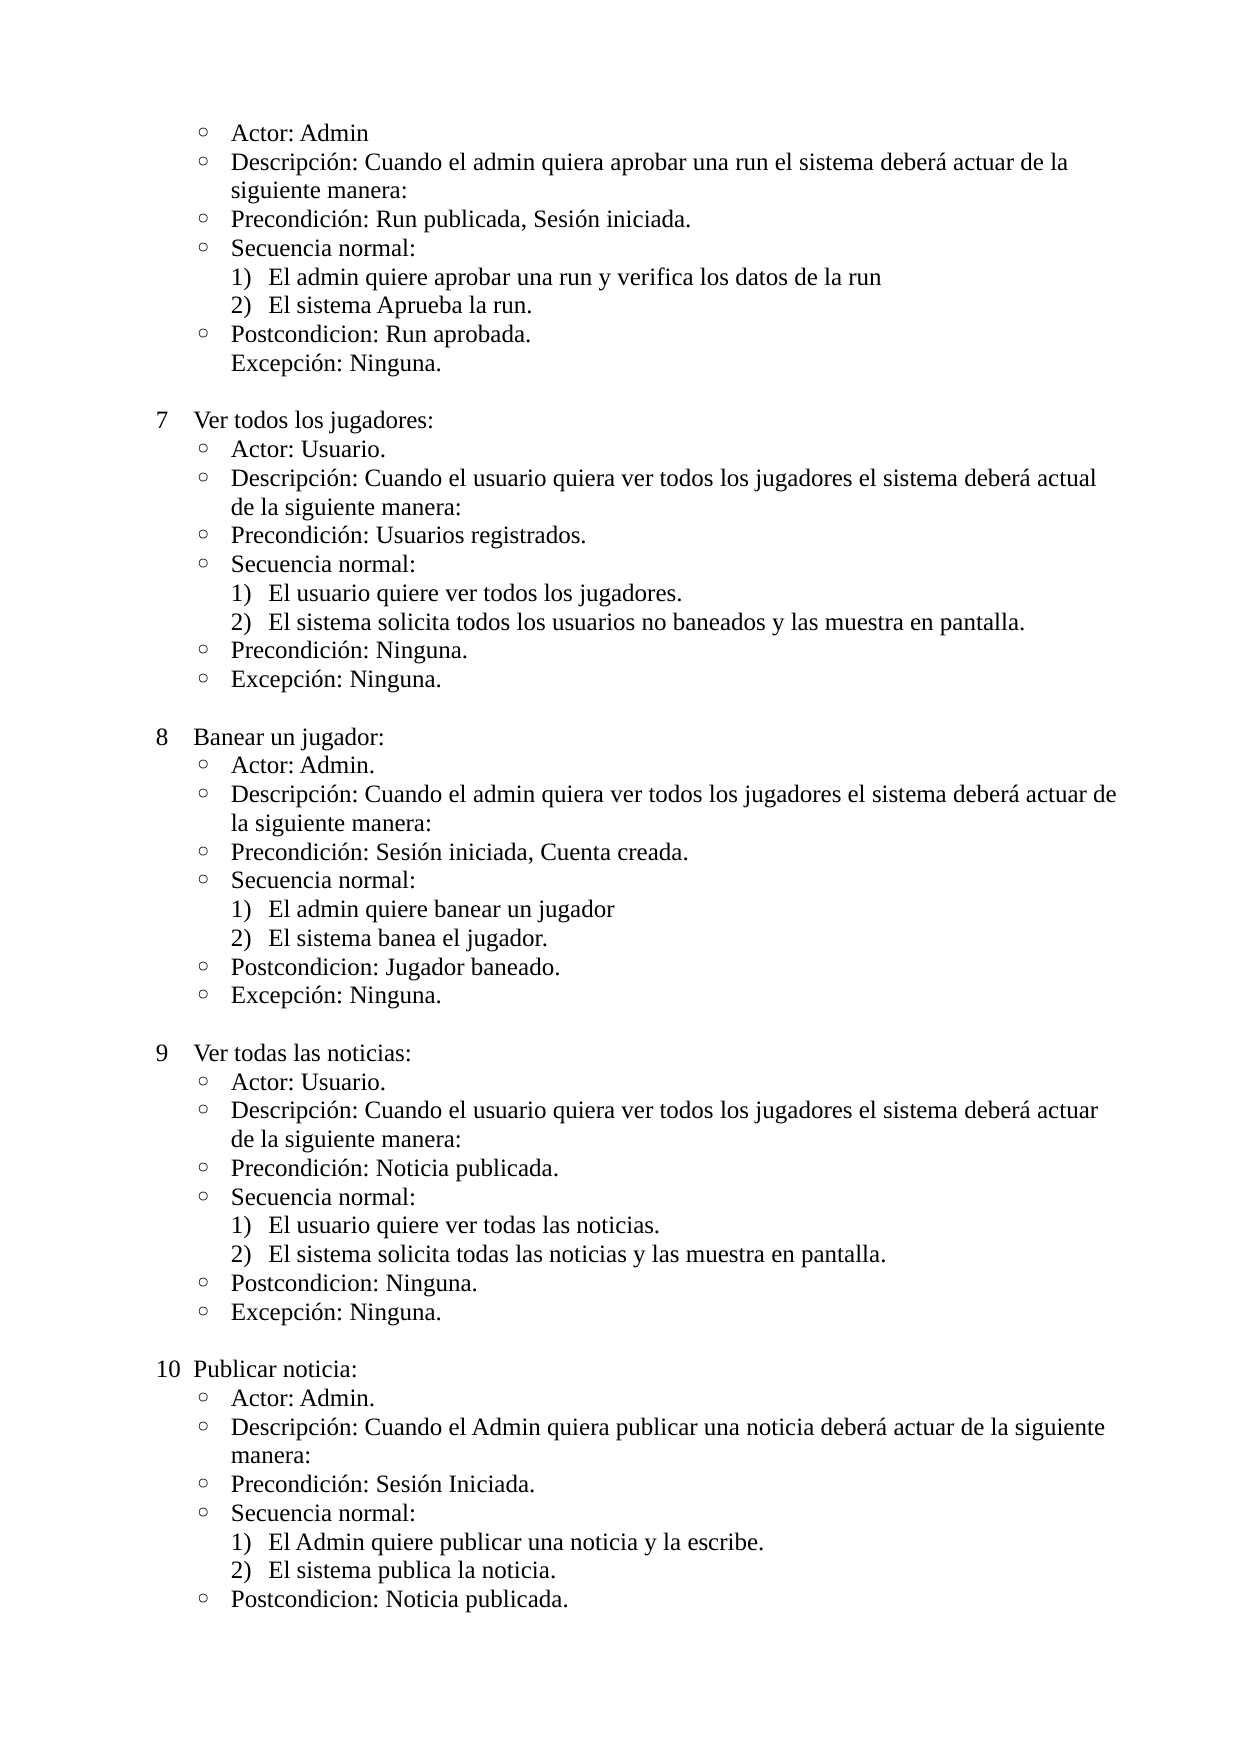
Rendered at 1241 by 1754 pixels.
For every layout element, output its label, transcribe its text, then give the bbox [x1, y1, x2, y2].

list El sistema solicita todos los usuarios no baneados y las muestra en pantalla. [231, 607, 1122, 636]
list Secuencia normal: [193, 549, 1122, 578]
list El sistema banea el jugador. [231, 923, 1122, 952]
list El admin quiere banear un jugador [231, 894, 1122, 923]
list Postcondicion: Run aprobada. Excepción: Ninguna. [193, 319, 1122, 406]
list El usuario quiere ver todos los jugadores. [231, 578, 1122, 607]
list El Admin quiere publicar una noticia y la escribe. [231, 1527, 1122, 1556]
list Descripción: Cuando el Admin quiera publicar una noticia deberá actuar de la siguiente manera: [193, 1412, 1122, 1469]
list Precondición: Run publicada, Sesión iniciada. [193, 204, 1122, 233]
list Descripción: Cuando el admin quiera aprobar una run el sistema deberá actuar de la siguiente manera: [193, 147, 1122, 204]
list Precondición: Noticia publicada. [193, 1153, 1122, 1182]
list Actor: Usuario. [193, 1067, 1122, 1096]
list Banear un jugador: [156, 722, 1122, 751]
list Postcondicion: Ninguna. [193, 1268, 1122, 1297]
list Excepción: Ninguna. [193, 664, 1122, 722]
list Excepción: Ninguna. [193, 981, 1122, 1038]
list Secuencia normal: [193, 1498, 1122, 1527]
list Descripción: Cuando el admin quiera ver todos los jugadores el sistema deberá actuar de la siguiente manera: [193, 779, 1122, 837]
list Actor: Admin [193, 118, 1122, 147]
list El sistema solicita todas las noticias y las muestra en pantalla. [231, 1239, 1122, 1268]
list Postcondicion: Jugador baneado. [193, 952, 1122, 981]
list Ver todos los jugadores: [156, 406, 1122, 434]
list Precondición: Ninguna. [193, 636, 1122, 664]
list Ver todas las noticias: [156, 1038, 1122, 1067]
list Actor: Usuario. [193, 434, 1122, 463]
list Secuencia normal: [193, 1182, 1122, 1211]
list Secuencia normal: [193, 233, 1122, 262]
list Descripción: Cuando el usuario quiera ver todos los jugadores el sistema deberá actuar de la siguiente manera: [193, 1096, 1122, 1153]
list Descripción: Cuando el usuario quiera ver todos los jugadores el sistema deberá actual de la siguiente manera: [193, 463, 1122, 521]
list Postcondicion: Noticia publicada. [193, 1584, 1122, 1613]
list Actor: Admin. [193, 1383, 1122, 1412]
list El admin quiere aprobar una run y verifica los datos de la run [231, 262, 1122, 291]
list Precondición: Sesión iniciada, Cuenta creada. [193, 837, 1122, 866]
list El sistema publica la noticia. [231, 1556, 1122, 1584]
list Actor: Admin. [193, 751, 1122, 779]
list Precondición: Sesión Iniciada. [193, 1469, 1122, 1498]
list Excepción: Ninguna. [193, 1297, 1122, 1326]
list El sistema Aprueba la run. [231, 291, 1122, 319]
list Precondición: Usuarios registrados. [193, 521, 1122, 549]
list El usuario quiere ver todas las noticias. [231, 1211, 1122, 1239]
list Secuencia normal: [193, 866, 1122, 894]
list Publicar noticia: [156, 1354, 1122, 1383]
